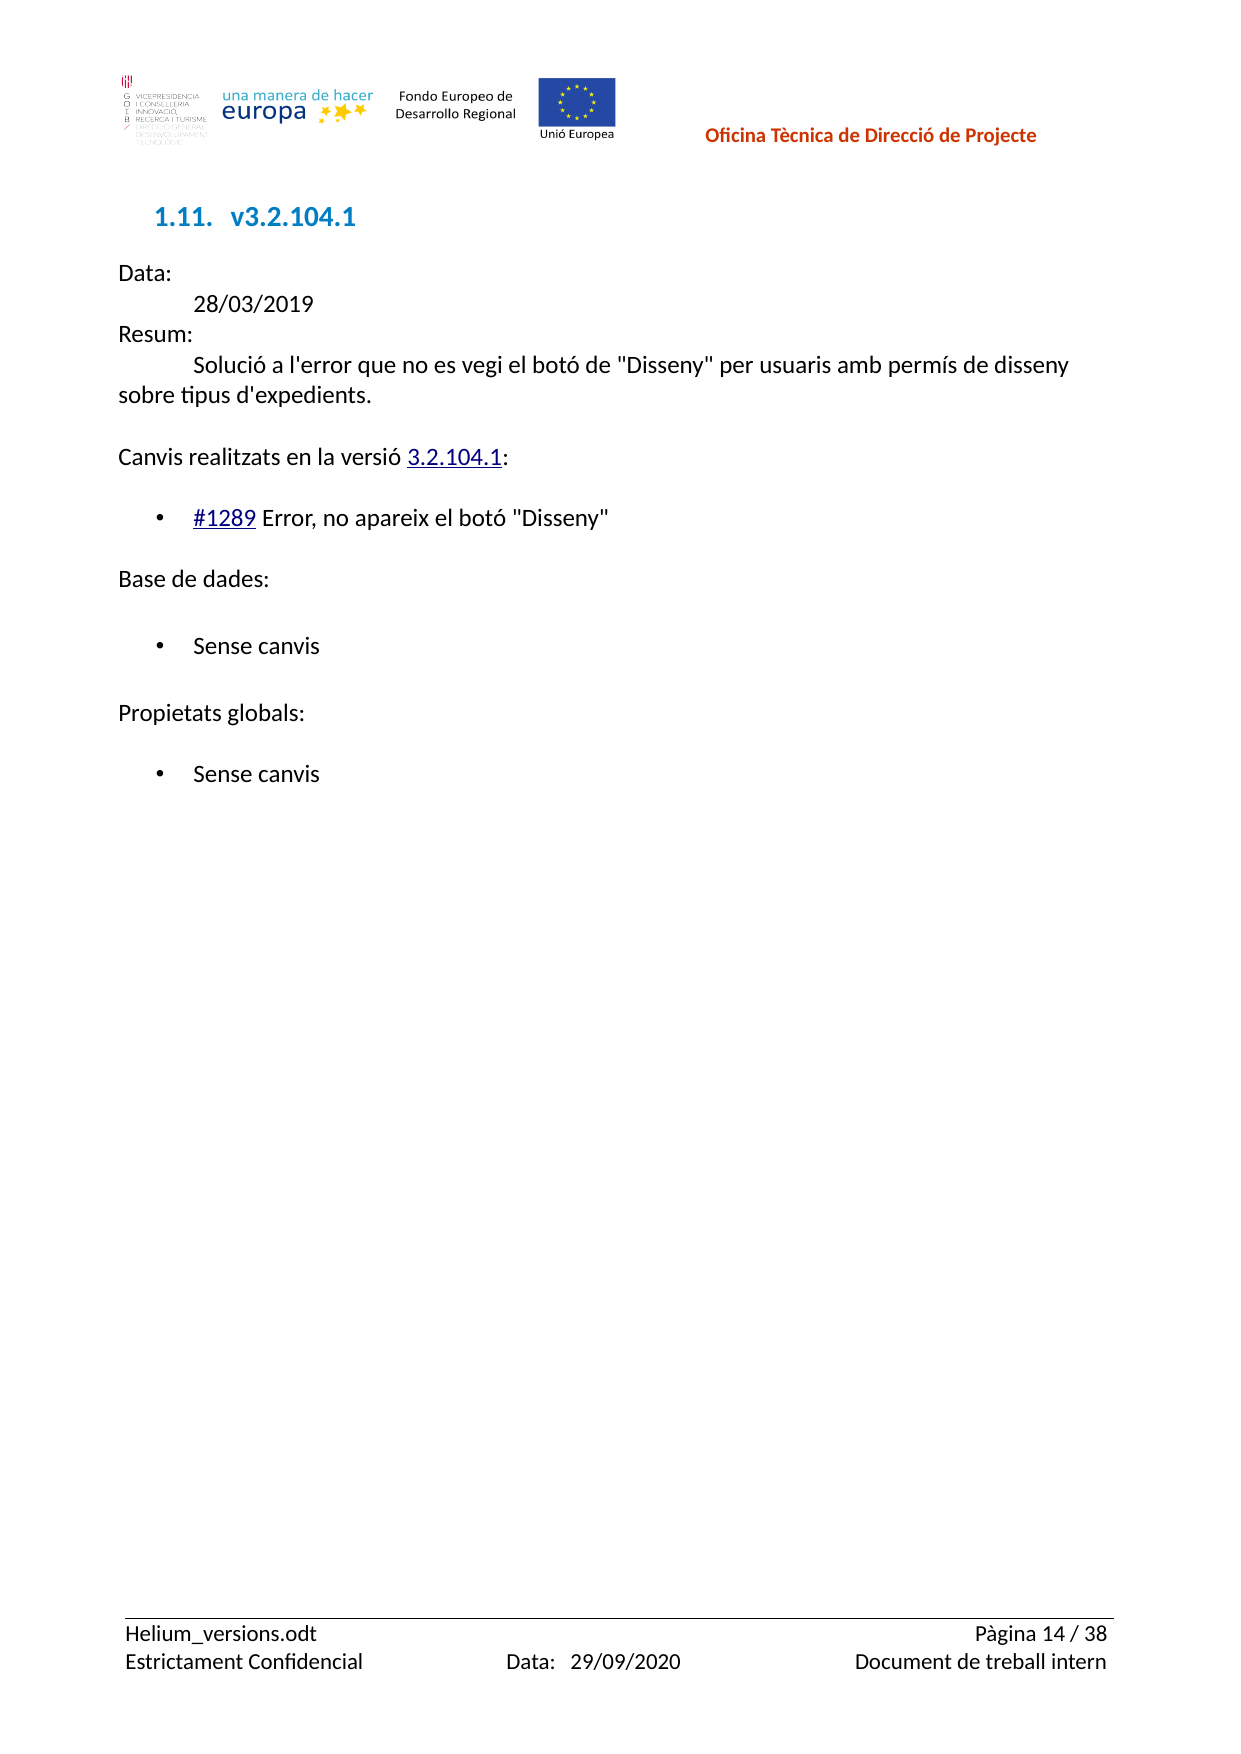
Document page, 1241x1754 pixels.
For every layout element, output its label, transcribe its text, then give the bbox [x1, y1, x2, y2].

picture [219, 73, 621, 147]
subtitle v3.2.104.1 [153, 198, 1122, 234]
text Resum: [118, 319, 1122, 349]
list Sense canvis [156, 630, 1122, 660]
text 28/03/2019 [118, 288, 1122, 319]
text Canvis realitzats en la versió 3.2.104.1: [118, 441, 1122, 471]
list #1289 Error, no apareix el botó "Disseny" [156, 502, 1122, 532]
picture [118, 73, 213, 147]
text Solució a l'error que no es vegi el botó de "Disseny" per usuaris amb permís de disseny sobre tipus d'expedients. [118, 349, 1122, 410]
text Data: [118, 258, 1122, 288]
text Base de dades: [118, 563, 1122, 593]
list Sense canvis [156, 758, 1122, 788]
text Propietats globals: [118, 697, 1122, 727]
